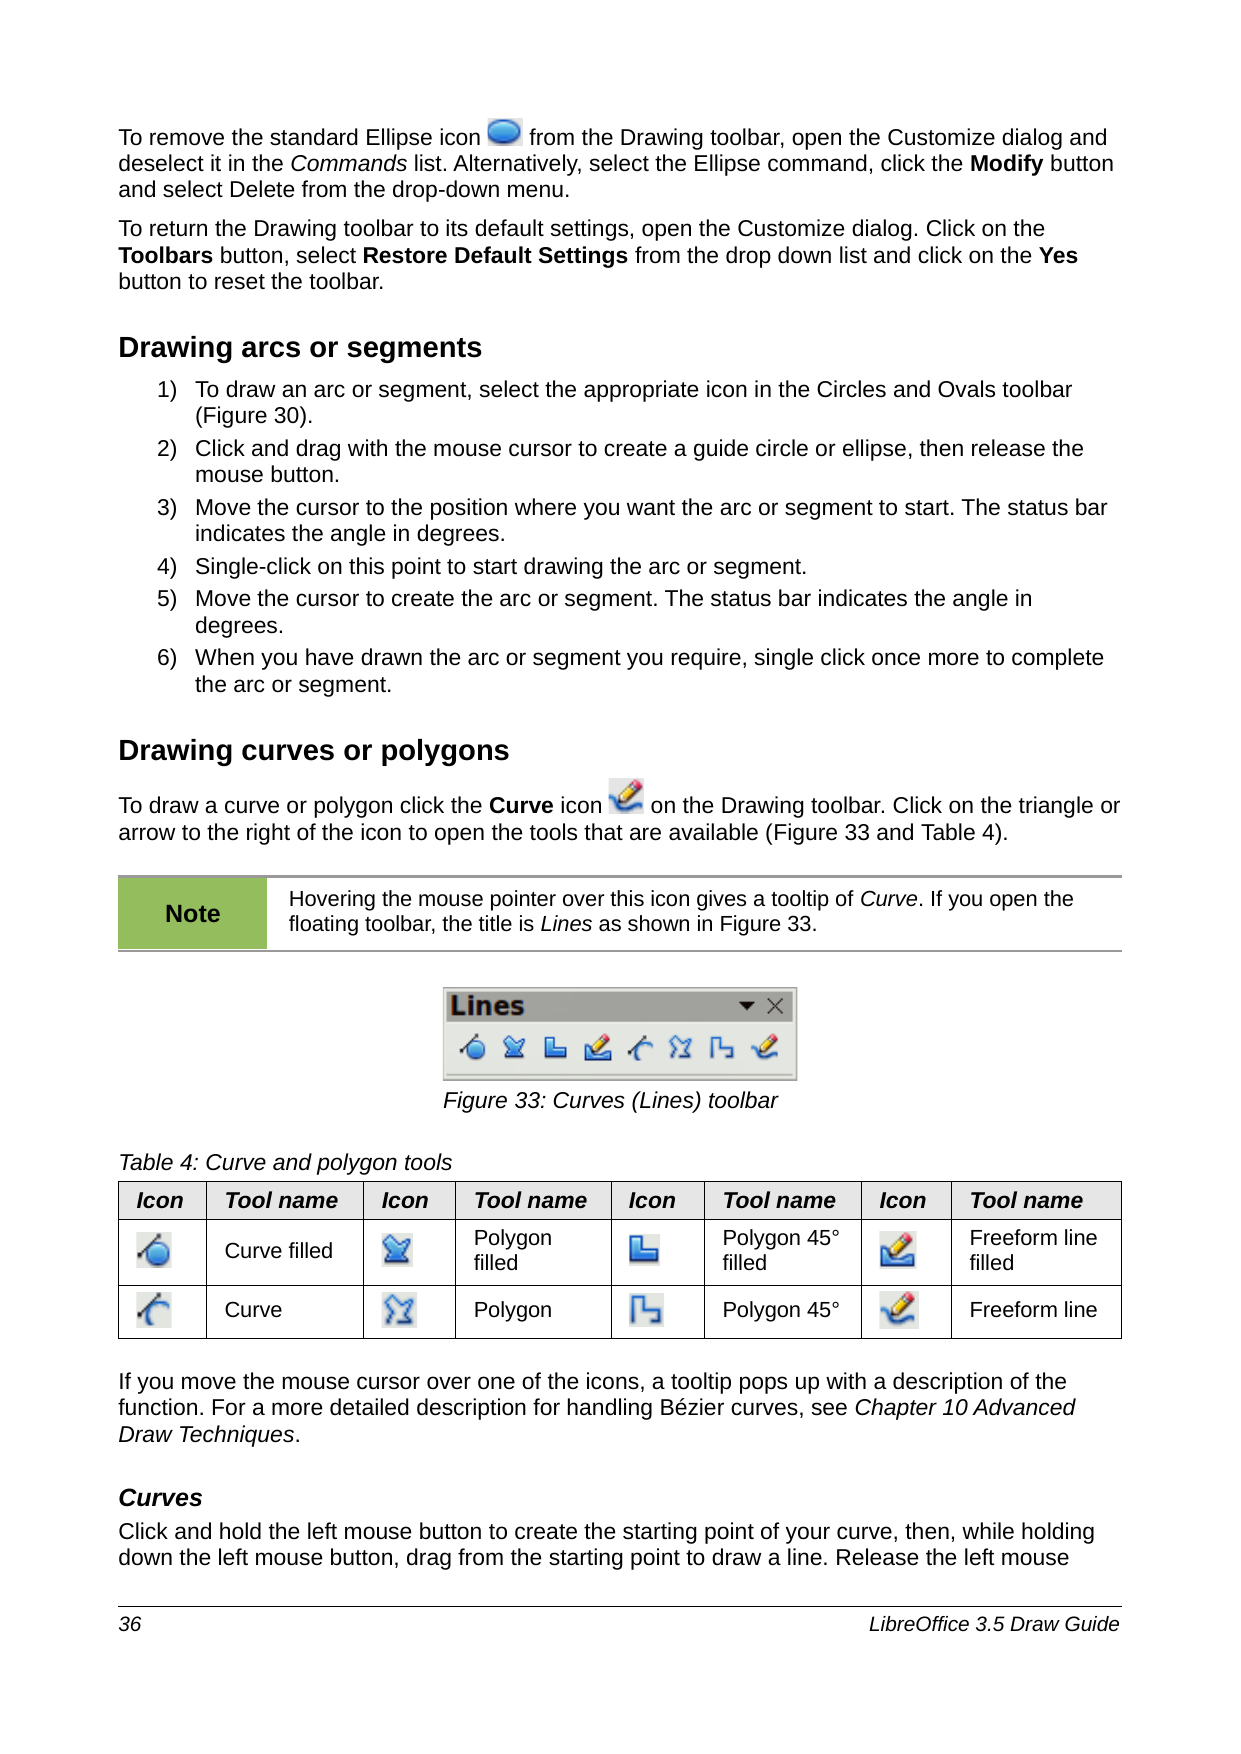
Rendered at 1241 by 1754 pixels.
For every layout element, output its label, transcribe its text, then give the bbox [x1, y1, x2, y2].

table_header Tool name [705, 1182, 861, 1219]
table_header Hovering the mouse pointer over this icon gives a tooltip of Curve. If you open the floating toolbar, the title is Lines as shown in Figure 33. [268, 878, 1122, 949]
table_cell [862, 1286, 951, 1338]
table_header Tool name [207, 1182, 363, 1219]
subtitle Drawing curves or polygons [118, 732, 1122, 766]
table_header Icon [862, 1182, 951, 1219]
picture [879, 1231, 917, 1269]
subtitle Curves [118, 1482, 1122, 1511]
picture [608, 778, 644, 814]
table_cell Polygon [456, 1286, 611, 1338]
text Click and hold the left mouse button to create the starting point of your curve, then, while holding down the left mouse button, drag from the starting point to draw a line. Release the left mouse [118, 1518, 1122, 1570]
table_cell [862, 1220, 951, 1285]
table_header Icon [612, 1182, 704, 1219]
subtitle Drawing arcs or segments [118, 330, 1122, 363]
table_cell [364, 1286, 455, 1338]
table_header Note [118, 878, 267, 949]
text If you move the mouse cursor over one of the icons, a tooltip pops up with a description of the function. For a more detailed description for handling Bézier curves, see Chapter 10 Advanced Draw Techniques. [118, 1368, 1122, 1447]
picture [136, 1232, 172, 1268]
list Move the cursor to the position where you want the arc or segment to start. The status bar indicates the angle in degrees. [177, 494, 1122, 546]
table_cell [612, 1220, 704, 1285]
picture [879, 1291, 919, 1329]
table_header Tool name [456, 1182, 611, 1219]
picture [487, 118, 523, 146]
table_cell [364, 1220, 455, 1285]
table_cell Polygon 45° [705, 1286, 861, 1338]
table_cell Curve [207, 1286, 363, 1338]
picture [136, 1292, 172, 1328]
text To return the Drawing toolbar to its default settings, open the Customize dialog. Click on the Toolbars button, select Restore Default Settings from the drop down list and click on the Yes button to reset the toolbar. [118, 215, 1122, 294]
table_header Tool name [952, 1182, 1121, 1219]
table_cell Curve filled [207, 1220, 363, 1285]
text Figure 33: Curves (Lines) toolbar [443, 1087, 797, 1113]
list Click and drag with the mouse cursor to create a guide circle or ellipse, then release the mouse button. [177, 435, 1122, 487]
table_cell Polygon filled [456, 1220, 611, 1285]
table_cell [119, 1220, 206, 1285]
picture [442, 987, 798, 1081]
table_cell Freeform line [952, 1286, 1121, 1338]
text To remove the standard Ellipse icon from the Drawing toolbar, open the Customize dialog and deselect it in the Commands list. Alternatively, select the Ellipse command, click the Modify button and select Delete from the drop-down menu. [118, 118, 1122, 203]
table_cell Freeform line filled [952, 1220, 1121, 1285]
text Table 4: Curve and polygon tools [118, 1149, 1122, 1175]
picture [381, 1292, 418, 1328]
list When you have drawn the arc or segment you require, single click once more to complete the arc or segment. [177, 644, 1122, 697]
table_cell [612, 1286, 704, 1338]
table_header Icon [364, 1182, 455, 1219]
list Single-click on this point to start drawing the arc or segment. [177, 553, 1122, 579]
picture [381, 1233, 413, 1267]
text To draw a curve or polygon click the Curve icon on the Drawing toolbar. Click on the triangle or arrow to the right of the icon to open the tools that are available (Figure 33 and Table 4). [118, 778, 1122, 845]
picture [628, 1234, 661, 1266]
table_cell Polygon 45° filled [705, 1220, 861, 1285]
picture [628, 1293, 665, 1327]
table_header Icon [119, 1182, 206, 1219]
list To draw an arc or segment, select the appropriate icon in the Circles and Ovals toolbar (Figure 30). [177, 376, 1122, 428]
table_cell [119, 1286, 206, 1338]
list Move the cursor to create the arc or segment. The status bar indicates the angle in degrees. [177, 585, 1122, 638]
